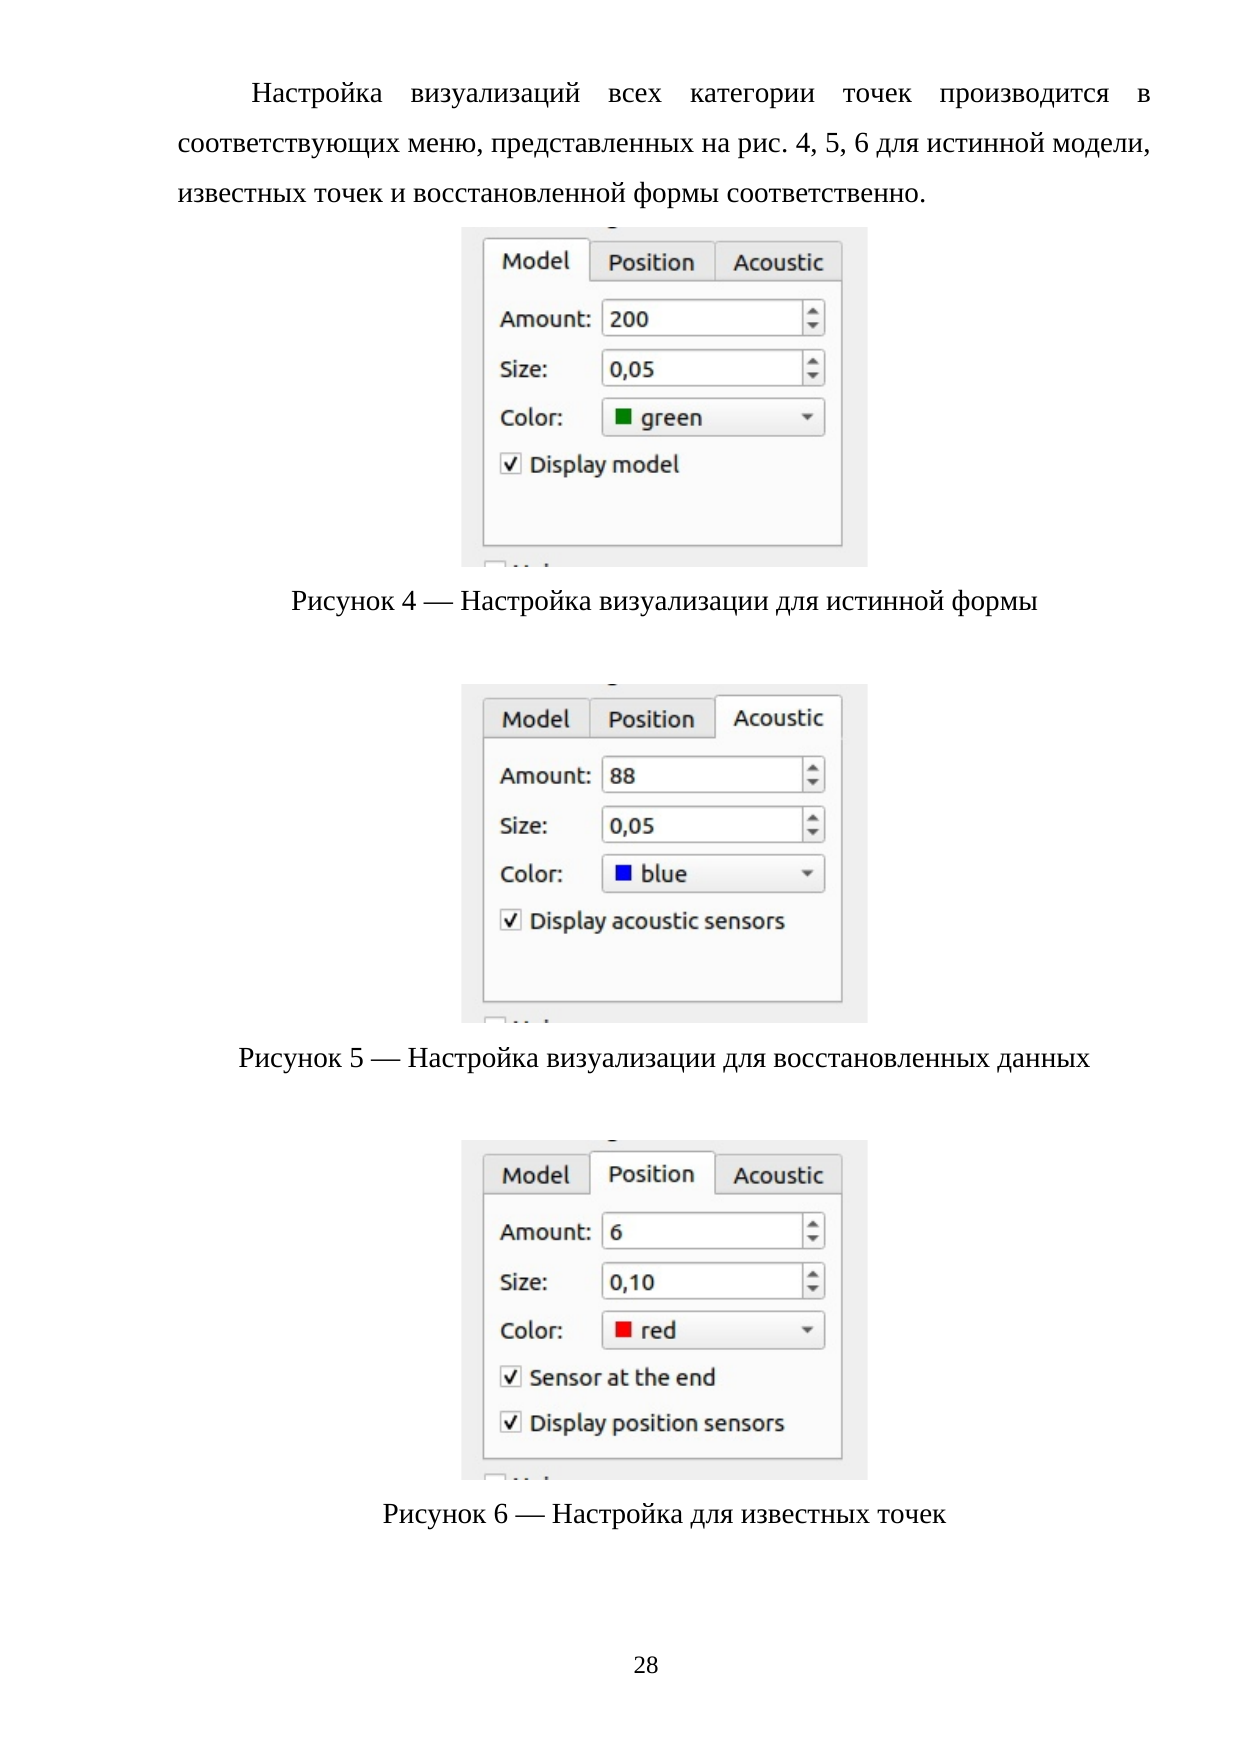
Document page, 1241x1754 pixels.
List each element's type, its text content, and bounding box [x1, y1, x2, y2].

text Рисунок 6 — Настройка для известных точек [177, 1140, 1152, 1529]
text Рисунок 5 — Настройка визуализации для восстановленных данных [177, 684, 1152, 1073]
text Настройка визуализаций всех категории точек производится в соответствующих меню, представленных на рис. 4, 5, 6 для истинной модели, известных точек и восстановленной формы соответственно. [177, 75, 1152, 209]
text Рисунок 4 — Настройка визуализации для истинной формы [177, 226, 1152, 617]
